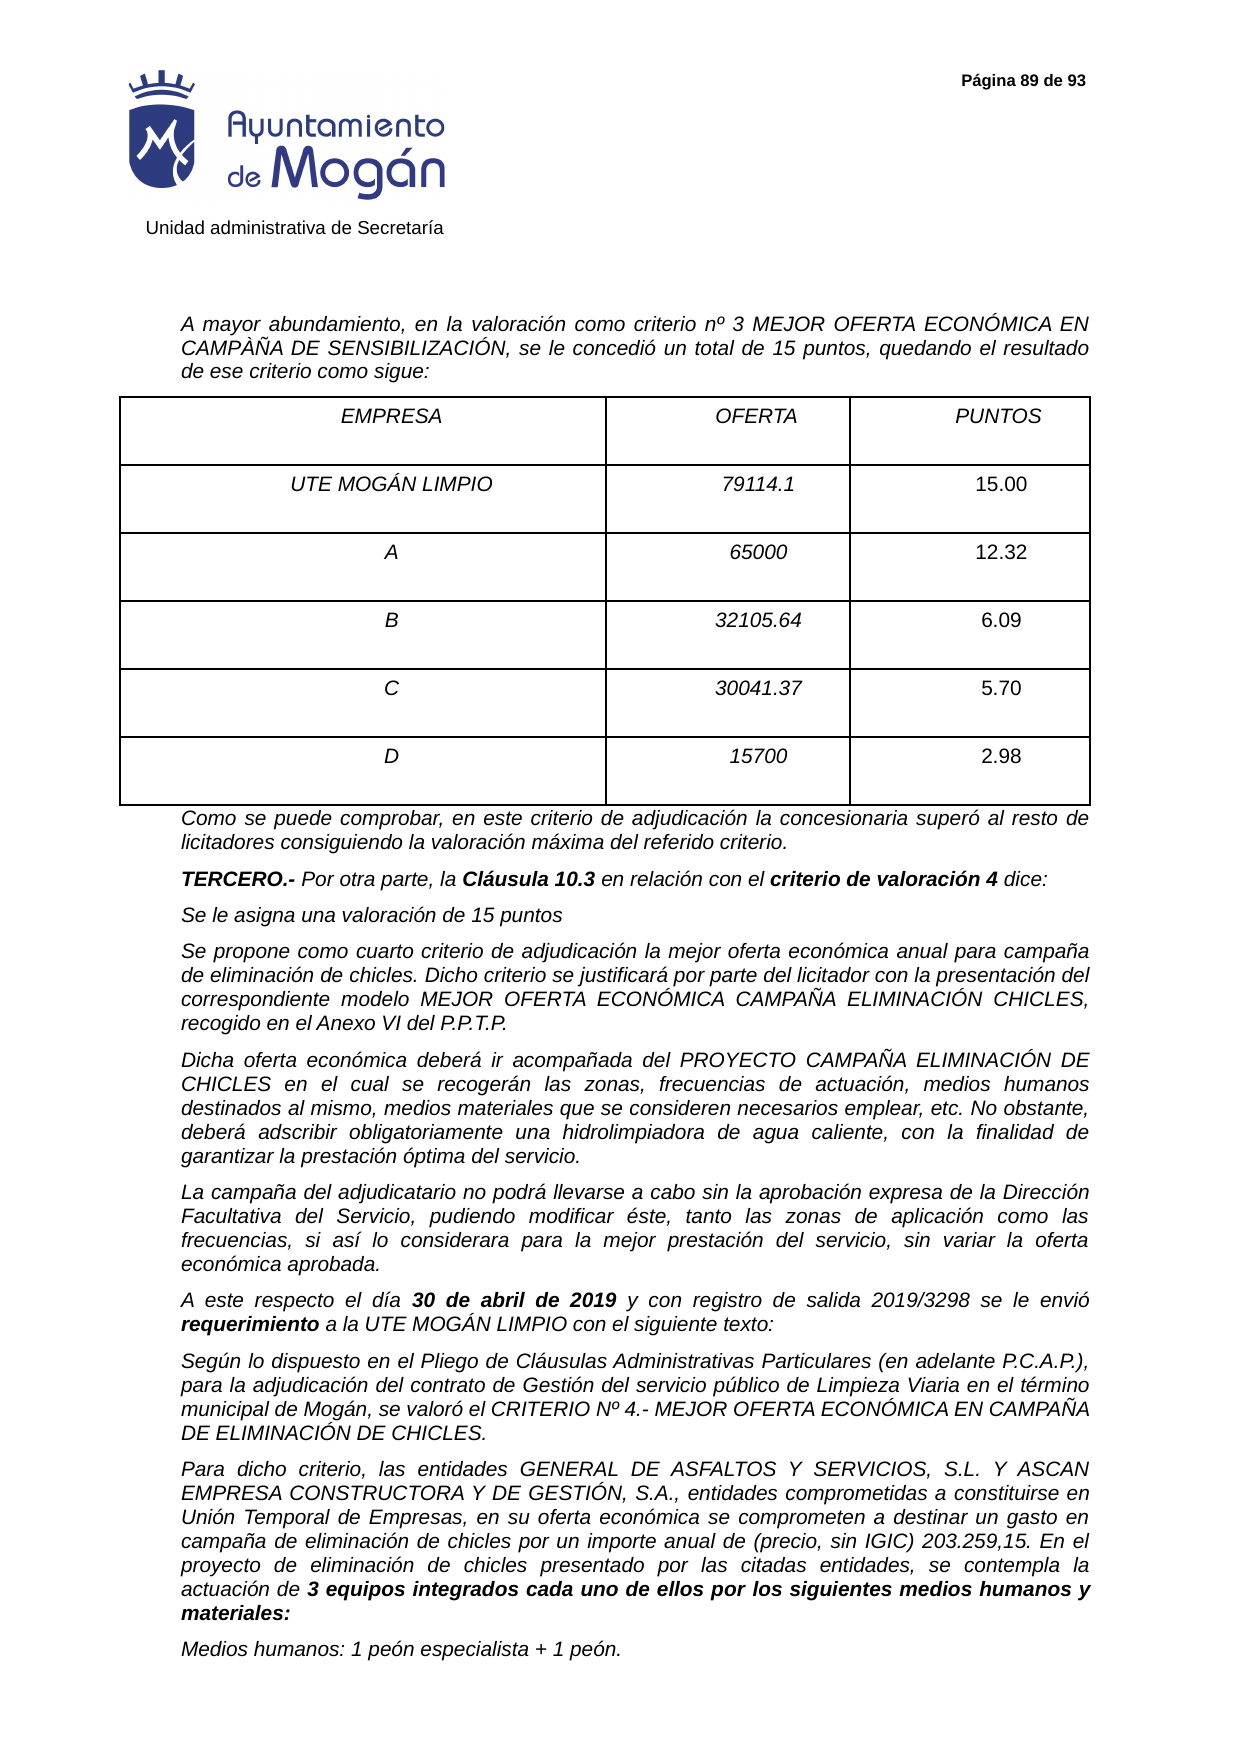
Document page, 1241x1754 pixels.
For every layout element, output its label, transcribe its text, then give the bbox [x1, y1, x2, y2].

table_cell 79114,1 [607, 466, 849, 532]
table_cell C [121, 670, 605, 736]
text Dicha oferta económica deberá ir acompañada del PROYECTO CAMPAÑA ELIMINACIÓN DE CHICLES en el cual se recogerán las zonas, frecuencias de actuación, medios humanos destinados al mismo, medios materiales que se consideren necesarios emplear, etc. No obstante, deberá adscribir obligatoriamente una hidrolimpiadora de agua caliente, con la finalidad de garantizar la prestación óptima del servicio. [181, 1048, 1092, 1167]
text Como se puede comprobar, en este criterio de adjudicación la concesionaria superó al resto de licitadores consiguiendo la valoración máxima del referido criterio. [181, 806, 1092, 854]
table_header EMPRESA [121, 398, 605, 464]
text La campaña del adjudicatario no podrá llevarse a cabo sin la aprobación expresa de la Dirección Facultativa del Servicio, pudiendo modificar éste, tanto las zonas de aplicación como las frecuencias, si así lo considerara para la mejor prestación del servicio, sin variar la oferta económica aprobada. [181, 1180, 1092, 1276]
table_cell UTE MOGÁN LIMPIO [121, 466, 605, 532]
text Según lo dispuesto en el Pliego de Cláusulas Administrativas Particulares (en adelante P.C.A.P.), para la adjudicación del contrato de Gestión del servicio público de Limpieza Viaria en el término municipal de Mogán, se valoró el CRITERIO Nº 4.- MEJOR OFERTA ECONÓMICA EN CAMPAÑA DE ELIMINACIÓN DE CHICLES. [181, 1349, 1092, 1444]
table_cell 15,00 [851, 466, 1089, 532]
table_cell A [121, 534, 605, 600]
text Se propone como cuarto criterio de adjudicación la mejor oferta económica anual para campaña de eliminación de chicles. Dicho criterio se justificará por parte del licitador con la presentación del correspondiente modelo MEJOR OFERTA ECONÓMICA CAMPAÑA ELIMINACIÓN CHICLES, recogido en el Anexo VI del P.P.T.P. [181, 939, 1092, 1035]
text Se le asigna una valoración de 15 puntos [181, 903, 1092, 927]
table_cell 5,70 [851, 670, 1089, 736]
table_cell B [121, 602, 605, 668]
table_header OFERTA [607, 398, 849, 464]
text A este respecto el día 30 de abril de 2019 y con registro de salida 2019/3298 se le envió requerimiento a la UTE MOGÁN LIMPIO con el siguiente texto: [181, 1288, 1092, 1336]
table_cell 2,98 [851, 738, 1089, 804]
table_cell D [121, 738, 605, 804]
table_cell 12,32 [851, 534, 1089, 600]
text Medios humanos: 1 peón especialista + 1 peón. [181, 1637, 1092, 1661]
picture [128, 70, 445, 206]
table_cell 30041,37 [607, 670, 849, 736]
table_cell 6,09 [851, 602, 1089, 668]
text TERCERO.- Por otra parte, la Cláusula 10.3 en relación con el criterio de valoración 4 dice: [181, 866, 1092, 890]
table_cell 15700 [607, 738, 849, 804]
table_header PUNTOS [851, 398, 1089, 464]
text A mayor abundamiento, en la valoración como criterio nº 3 MEJOR OFERTA ECONÓMICA EN CAMPÀÑA DE SENSIBILIZACIÓN, se le concedió un total de 15 puntos, quedando el resultado de ese criterio como sigue: [181, 311, 1092, 383]
table_cell 65000 [607, 534, 849, 600]
text Para dicho criterio, las entidades GENERAL DE ASFALTOS Y SERVICIOS, S.L. Y ASCAN EMPRESA CONSTRUCTORA Y DE GESTIÓN, S.A., entidades comprometidas a constituirse en Unión Temporal de Empresas, en su oferta económica se comprometen a destinar un gasto en campaña de eliminación de chicles por un importe anual de (precio, sin IGIC) 203.259,15. En el proyecto de eliminación de chicles presentado por las citadas entidades, se contempla la actuación de 3 equipos integrados cada uno de ellos por los siguientes medios humanos y materiales: [181, 1457, 1092, 1625]
table_cell 32105,64 [607, 602, 849, 668]
